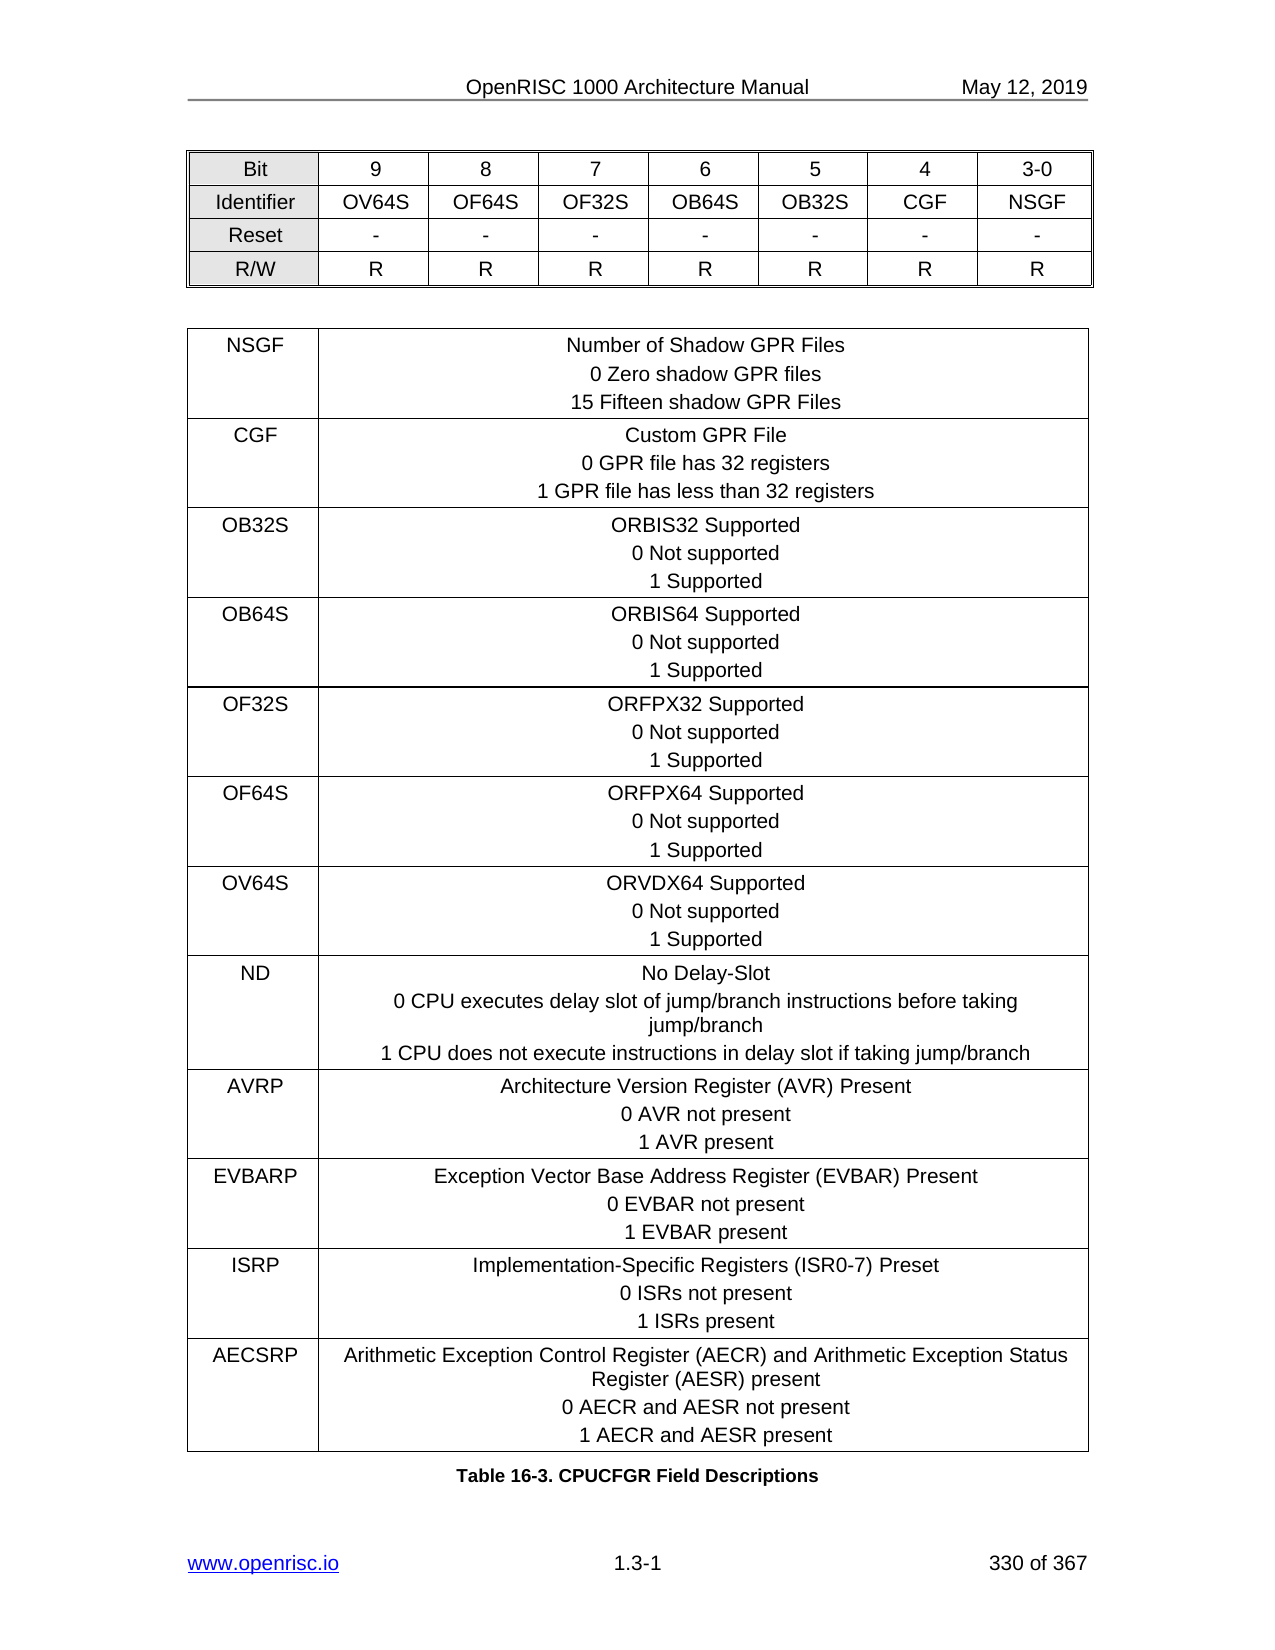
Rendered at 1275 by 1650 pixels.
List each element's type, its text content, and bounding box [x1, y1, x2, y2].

table_cell OV64S [188, 867, 318, 955]
table_cell - [319, 219, 428, 251]
table_cell - [759, 219, 867, 251]
table_cell OF64S [188, 777, 318, 866]
table_cell AVRP [188, 1070, 318, 1158]
table_header Number of Shadow GPR Files 0 Zero shadow GPR files 15 Fifteen shadow GPR Files [319, 329, 1088, 418]
table_cell ORBIS32 Supported 0 Not supported 1 Supported [319, 508, 1088, 597]
table_cell AECSRP [188, 1339, 318, 1451]
table_cell R [319, 252, 428, 284]
table_cell OF32S [539, 186, 648, 218]
table_cell - [978, 219, 1091, 251]
table_cell Exception Vector Base Address Register (EVBAR) Present 0 EVBAR not present 1 EVBAR present [319, 1159, 1088, 1248]
table_cell R [649, 252, 758, 284]
table_header 4 [868, 153, 977, 184]
table_header 7 [539, 153, 648, 184]
table_cell - [649, 219, 758, 251]
table_cell R [868, 252, 977, 284]
table_cell - [868, 219, 977, 251]
table_cell - [429, 219, 538, 251]
table_cell ORVDX64 Supported 0 Not supported 1 Supported [319, 867, 1088, 955]
table_cell OB32S [188, 508, 318, 597]
table_cell R [539, 252, 648, 284]
table_cell Custom GPR File 0 GPR file has 32 registers 1 GPR file has less than 32 registers [319, 419, 1088, 507]
table_cell OB32S [759, 186, 867, 218]
table_header 8 [429, 153, 538, 184]
table_cell ORFPX64 Supported 0 Not supported 1 Supported [319, 777, 1088, 866]
table_header Bit [190, 153, 318, 184]
table_cell R/W [190, 252, 318, 284]
table_header 3-0 [978, 153, 1091, 184]
table_cell CGF [188, 419, 318, 507]
table_cell Implementation-Specific Registers (ISR0-7) Preset 0 ISRs not present 1 ISRs present [319, 1249, 1088, 1337]
table_header 9 [319, 153, 428, 184]
table_header NSGF [188, 329, 318, 418]
text Table 16-3. CPUCFGR Field Descriptions [187, 1464, 1087, 1486]
table_cell R [759, 252, 867, 284]
table_cell Reset [190, 219, 318, 251]
table_cell Identifier [190, 186, 318, 218]
table_cell Arithmetic Exception Control Register (AECR) and Arithmetic Exception Status Register (AESR) present 0 AECR and AESR not present 1 AECR and AESR present [319, 1339, 1088, 1451]
table_cell OB64S [649, 186, 758, 218]
table_cell NSGF [978, 186, 1091, 218]
table_cell ORBIS64 Supported 0 Not supported 1 Supported [319, 598, 1088, 686]
table_header 6 [649, 153, 758, 184]
table_cell R [429, 252, 538, 284]
table_cell ORFPX32 Supported 0 Not supported 1 Supported [319, 688, 1088, 776]
table_header 5 [759, 153, 867, 184]
table_cell ISRP [188, 1249, 318, 1337]
table_cell EVBARP [188, 1159, 318, 1248]
table_cell OF64S [429, 186, 538, 218]
table_cell OV64S [319, 186, 428, 218]
table_cell OF32S [188, 688, 318, 776]
table_cell OB64S [188, 598, 318, 686]
table_cell No Delay-Slot 0 CPU executes delay slot of jump/branch instructions before taking jump/branch 1 CPU does not execute instructions in delay slot if taking jump/branch [319, 956, 1088, 1069]
table_cell Architecture Version Register (AVR) Present 0 AVR not present 1 AVR present [319, 1070, 1088, 1158]
table_cell ND [188, 956, 318, 1069]
table_cell - [539, 219, 648, 251]
table_cell R [978, 252, 1091, 284]
table_cell CGF [868, 186, 977, 218]
